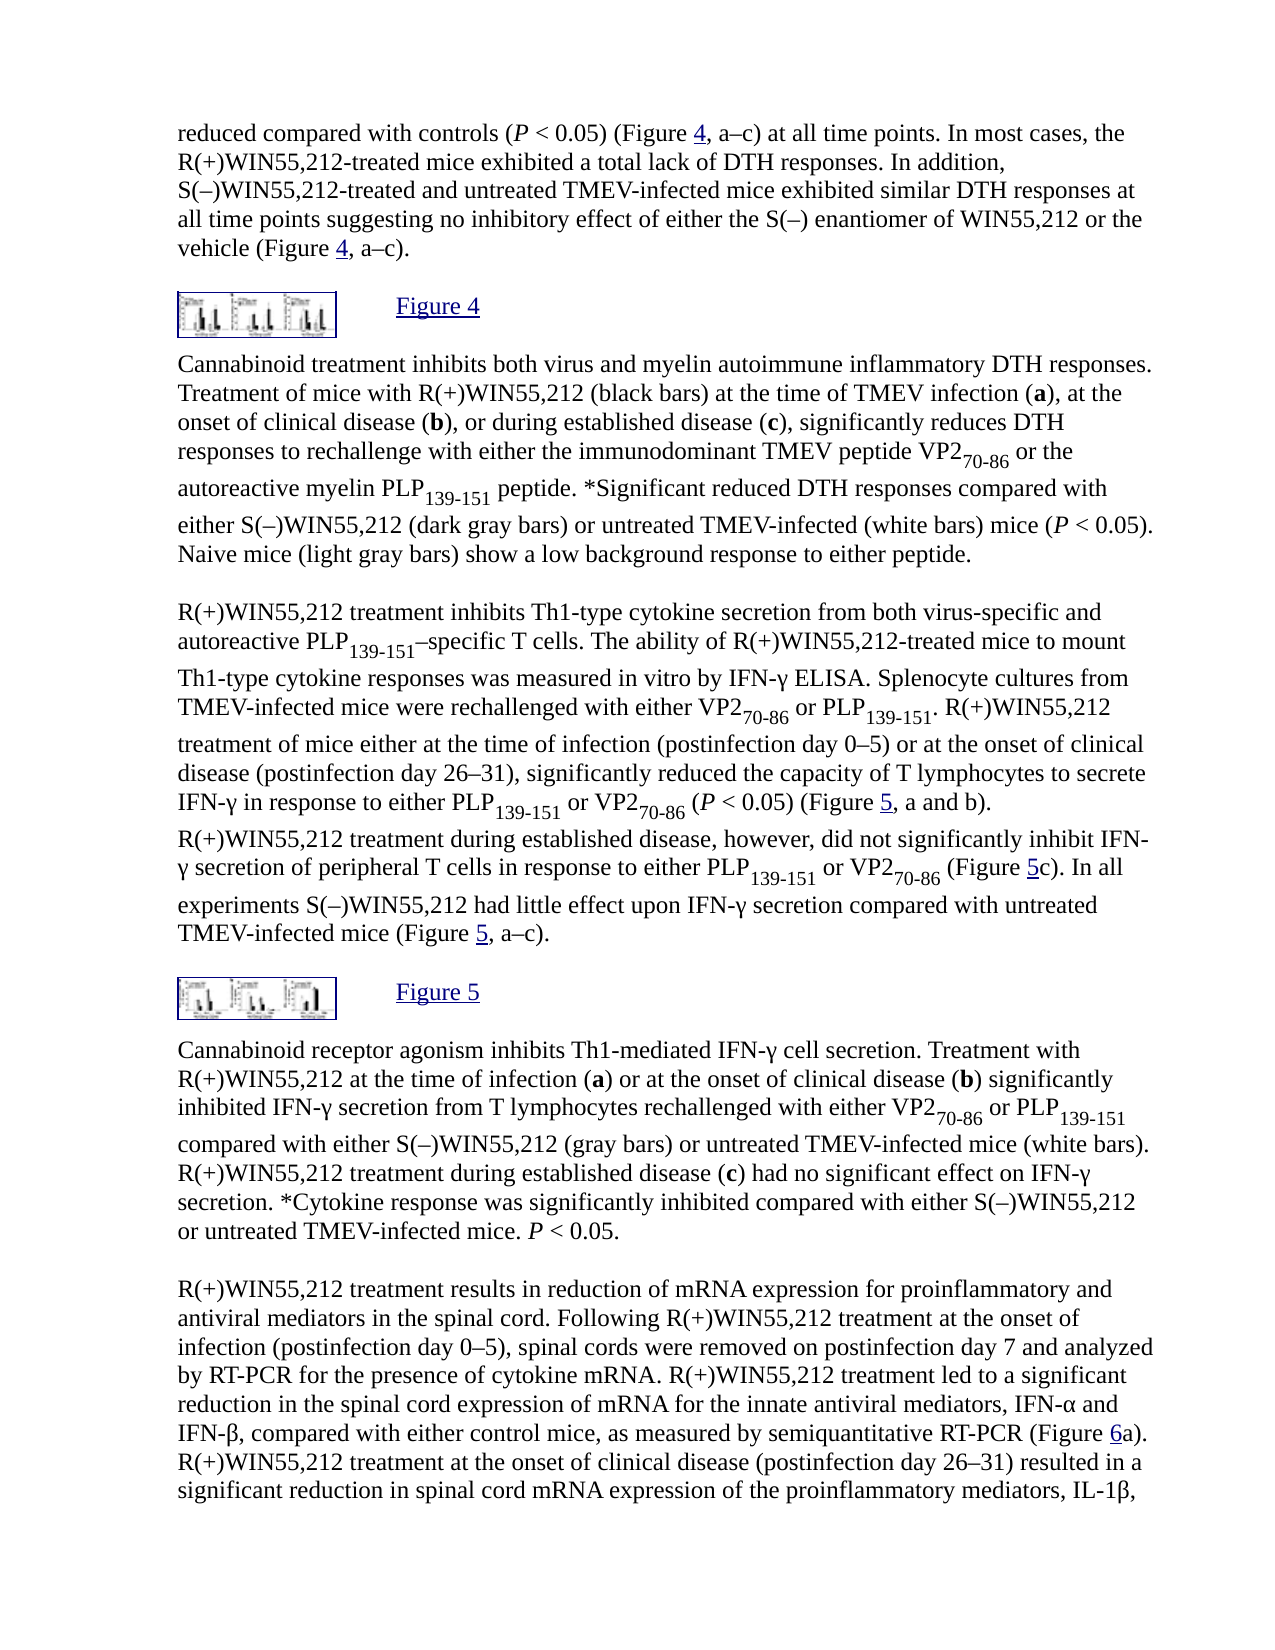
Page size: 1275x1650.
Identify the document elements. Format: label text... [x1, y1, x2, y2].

list R(+)WIN55,212 treatment results in reduction of mRNA expression for proinflammatory and antiviral mediators in the spinal cord. Following R(+)WIN55,212 treatment at the onset of infection (postinfection day 0–5), spinal cords were removed on postinfection day 7 and analyzed by RT-PCR for the presence of cytokine mRNA. R(+)WIN55,212 treatment led to a significant reduction in the spinal cord expression of mRNA for the innate antiviral mediators, IFN-α and IFN-β, compared with either control mice, as measured by semiquantitative RT-PCR (Figure 6a). R(+)WIN55,212 treatment at the onset of clinical disease (postinfection day 26–31) resulted in a significant reduction in spinal cord mRNA expression of the proinflammatory mediators, IL-1β, [177, 1274, 1157, 1504]
list Figure 4 [337, 291, 1157, 320]
list Cannabinoid receptor agonism inhibits Th1-mediated IFN-γ cell secretion. Treatment with R(+)WIN55,212 at the time of infection (a) or at the onset of clinical disease (b) significantly inhibited IFN-γ secretion from T lymphocytes rechallenged with either VP270-86 or PLP139-151 compared with either S(–)WIN55,212 (gray bars) or untreated TMEV-infected mice (white bars). R(+)WIN55,212 treatment during established disease (c) had no significant effect on IFN-γ secretion. *Cytokine response was significantly inhibited compared with either S(–)WIN55,212 or untreated TMEV-infected mice. P < 0.05. [177, 1035, 1157, 1244]
list R(+)WIN55,212 treatment inhibits Th1-type cytokine secretion from both virus-specific and autoreactive PLP139-151–specific T cells. The ability of R(+)WIN55,212-treated mice to mount Th1-type cytokine responses was measured in vitro by IFN-γ ELISA. Splenocyte cultures from TMEV-infected mice were rechallenged with either VP270-86 or PLP139-151. R(+)WIN55,212 treatment of mice either at the time of infection (postinfection day 0–5) or at the onset of clinical disease (postinfection day 26–31), significantly reduced the capacity of T lymphocytes to secrete IFN-γ in response to either PLP139-151 or VP270-86 (P < 0.05) (Figure 5, a and b). R(+)WIN55,212 treatment during established disease, however, did not significantly inhibit IFN-γ secretion of peripheral T cells in response to either PLP139-151 or VP270-86 (Figure 5c). In all experiments S(–)WIN55,212 had little effect upon IFN-γ secretion compared with untreated TMEV-infected mice (Figure 5, a–c). [177, 597, 1157, 947]
list reduced compared with controls (P < 0.05) (Figure 4, a–c) at all time points. In most cases, the R(+)WIN55,212-treated mice exhibited a total lack of DTH responses. In addition, S(–)WIN55,212-treated and untreated TMEV-infected mice exhibited similar DTH responses at all time points suggesting no inhibitory effect of either the S(–) enantiomer of WIN55,212 or the vehicle (Figure 4, a–c). [177, 118, 1157, 262]
picture [179, 293, 335, 337]
list Cannabinoid treatment inhibits both virus and myelin autoimmune inflammatory DTH responses. Treatment of mice with R(+)WIN55,212 (black bars) at the time of TMEV infection (a), at the onset of clinical disease (b), or during established disease (c), significantly reduces DTH responses to rechallenge with either the immunodominant TMEV peptide VP270-86 or the autoreactive myelin PLP139-151 peptide. *Significant reduced DTH responses compared with either S(–)WIN55,212 (dark gray bars) or untreated TMEV-infected (white bars) mice (P < 0.05). Naive mice (light gray bars) show a low background response to either peptide. [177, 349, 1157, 568]
list Figure 5 [337, 977, 1157, 1005]
picture [179, 978, 335, 1019]
